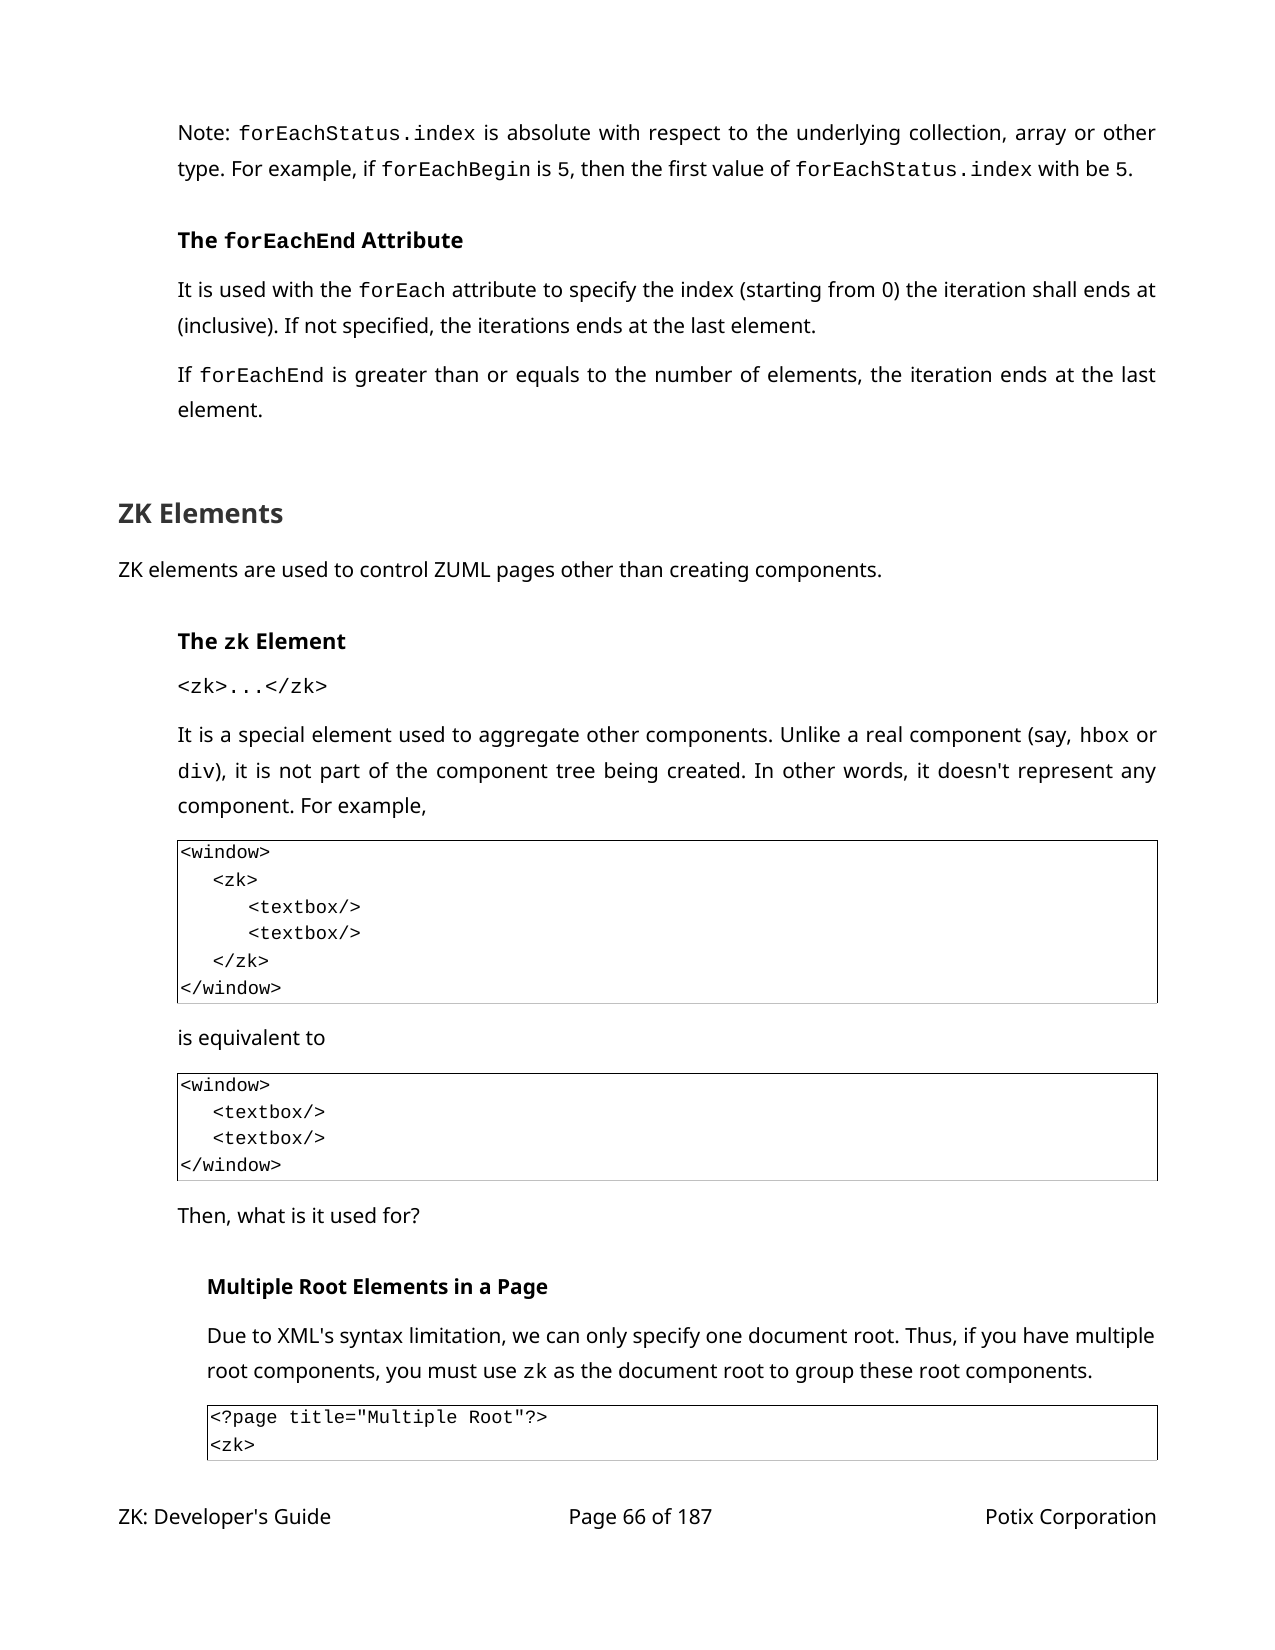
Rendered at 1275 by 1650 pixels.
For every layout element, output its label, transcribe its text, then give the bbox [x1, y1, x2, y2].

subtitle ZK Elements [118, 494, 1157, 531]
text <textbox/> <textbox/> [178, 1099, 1157, 1150]
subtitle The zk Element [177, 626, 1157, 656]
text Note: forEachStatus.index is absolute with respect to the underlying collection, array or other type. For example, if forEachBegin is 5, then the first value of forEachStatus.index with be 5. [177, 118, 1157, 182]
subtitle The forEachEnd Attribute [177, 225, 1157, 255]
text </zk> [178, 948, 1157, 973]
text <window> [178, 1074, 1157, 1097]
text <window> [178, 841, 1157, 864]
text Then, what is it used for? [177, 1201, 1157, 1229]
text It is a special element used to aggregate other components. Unlike a real component (say, hbox or div), it is not part of the component tree being created. In other words, it doesn't represent any component. For example, [177, 720, 1157, 820]
text </window> [178, 976, 1157, 1003]
text </window> [178, 1153, 1157, 1180]
text is equivalent to [177, 1023, 1157, 1052]
text Due to XML's syntax limitation, we can only specify one document root. Thus, if you have multiple root components, you must use zk as the document root to group these root components. [207, 1321, 1157, 1384]
text <zk> [208, 1432, 1157, 1460]
text <zk> [178, 867, 1157, 892]
text It is used with the forEach attribute to specify the index (starting from 0) the iteration shall ends at (inclusive). If not specified, the iterations ends at the last element. [177, 275, 1157, 339]
subtitle Multiple Root Elements in a Page [207, 1272, 1157, 1300]
text <?page title="Multiple Root"?> [208, 1406, 1157, 1429]
text <textbox/> <textbox/> [178, 895, 1157, 946]
text <zk>...</zk> [177, 676, 1157, 700]
text ZK elements are used to control ZUML pages other than creating components. [118, 555, 1157, 583]
text If forEachEnd is greater than or equals to the number of elements, the iteration ends at the last element. [177, 360, 1157, 423]
